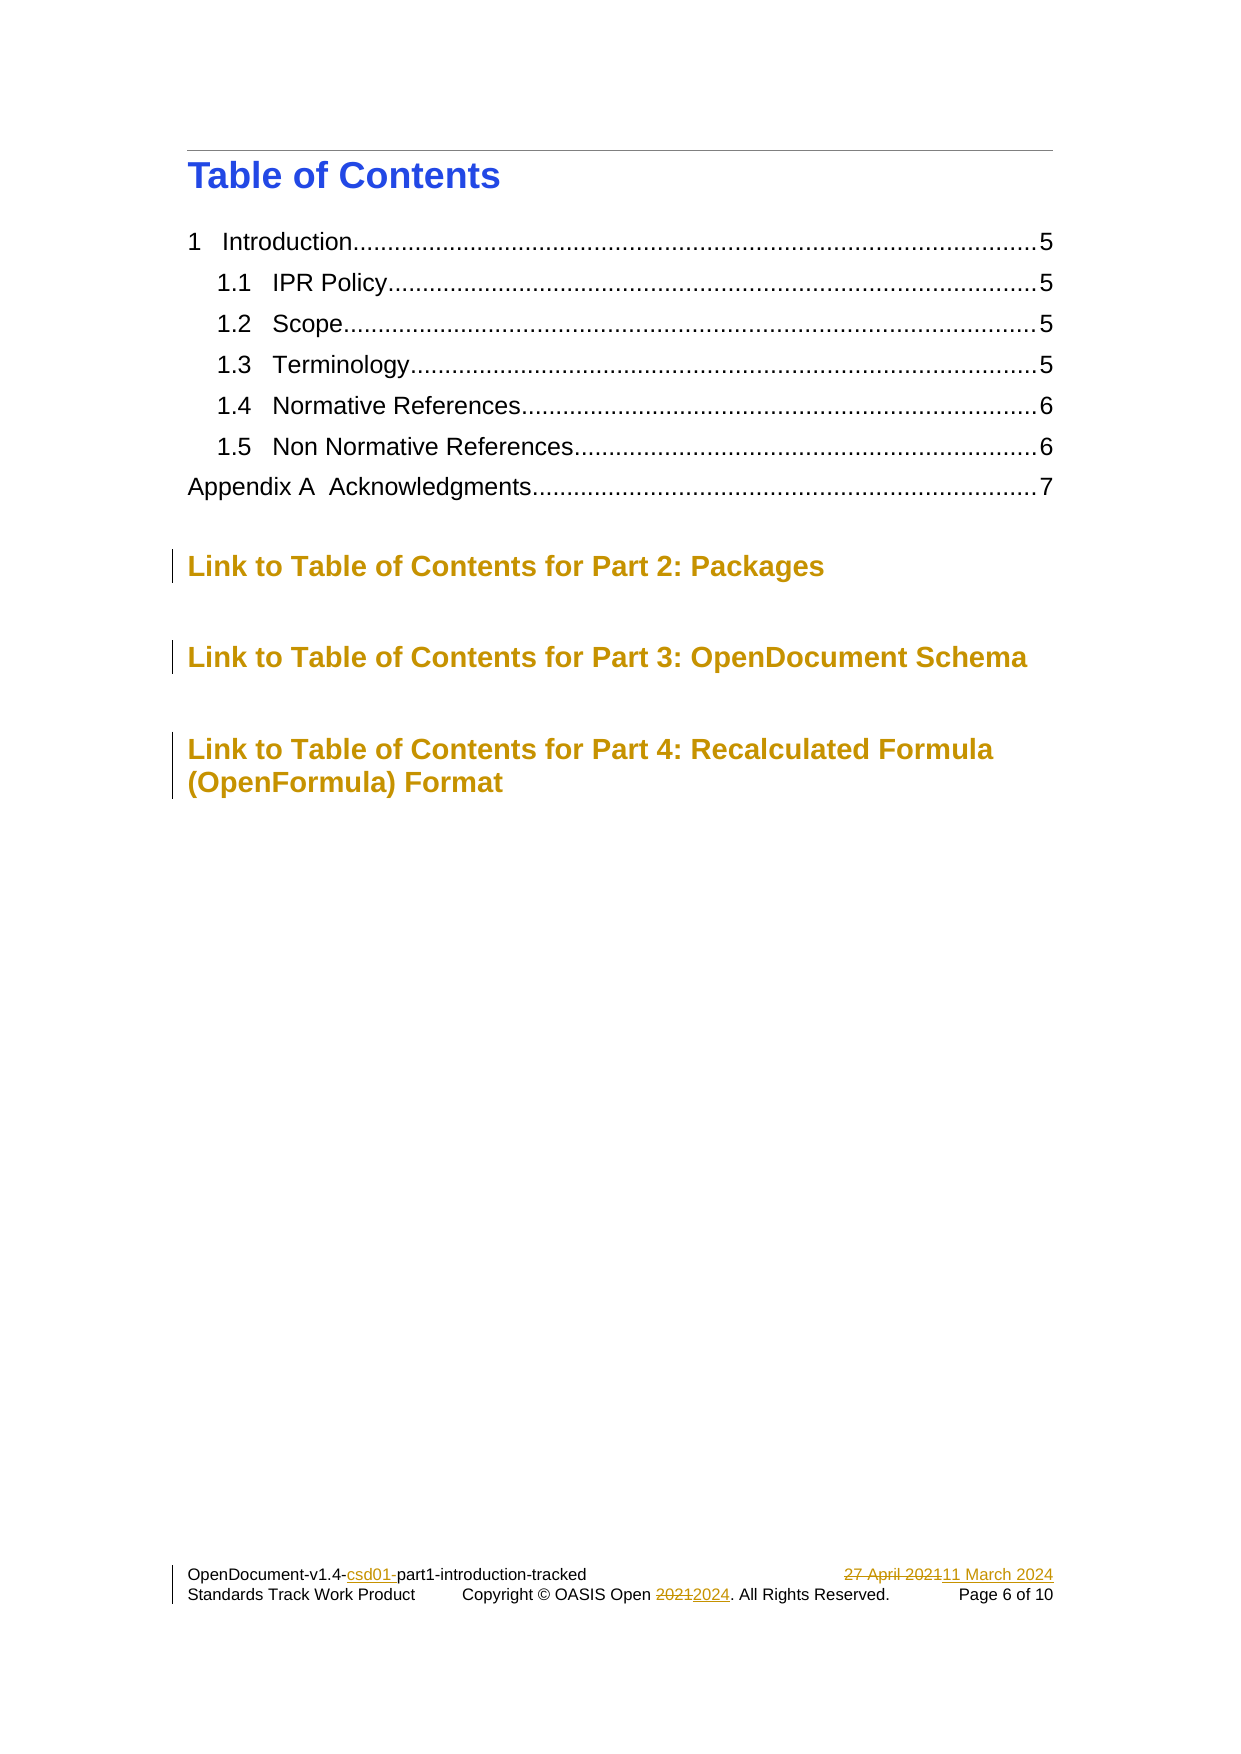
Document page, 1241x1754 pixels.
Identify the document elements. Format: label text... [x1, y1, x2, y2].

text 1.4 Normative References 6 [217, 391, 1053, 419]
text 1.2 Scope 5 [217, 309, 1053, 338]
text 1.5 Non Normative References 6 [217, 431, 1053, 460]
text 1 Introduction 5 [187, 227, 1053, 256]
text Table of Contents [187, 151, 1053, 196]
text Appendix A Acknowledgments 7 [187, 472, 1053, 501]
text Link to Table of Contents for Part 2: Packages [187, 549, 1053, 583]
text Link to Table of Contents for Part 4: Recalculated Formula (OpenFormula) Format [187, 732, 1053, 799]
text Link to Table of Contents for Part 3: OpenDocument Schema [187, 640, 1053, 674]
text 1.1 IPR Policy 5 [217, 268, 1053, 297]
text 1.3 Terminology 5 [217, 350, 1053, 378]
